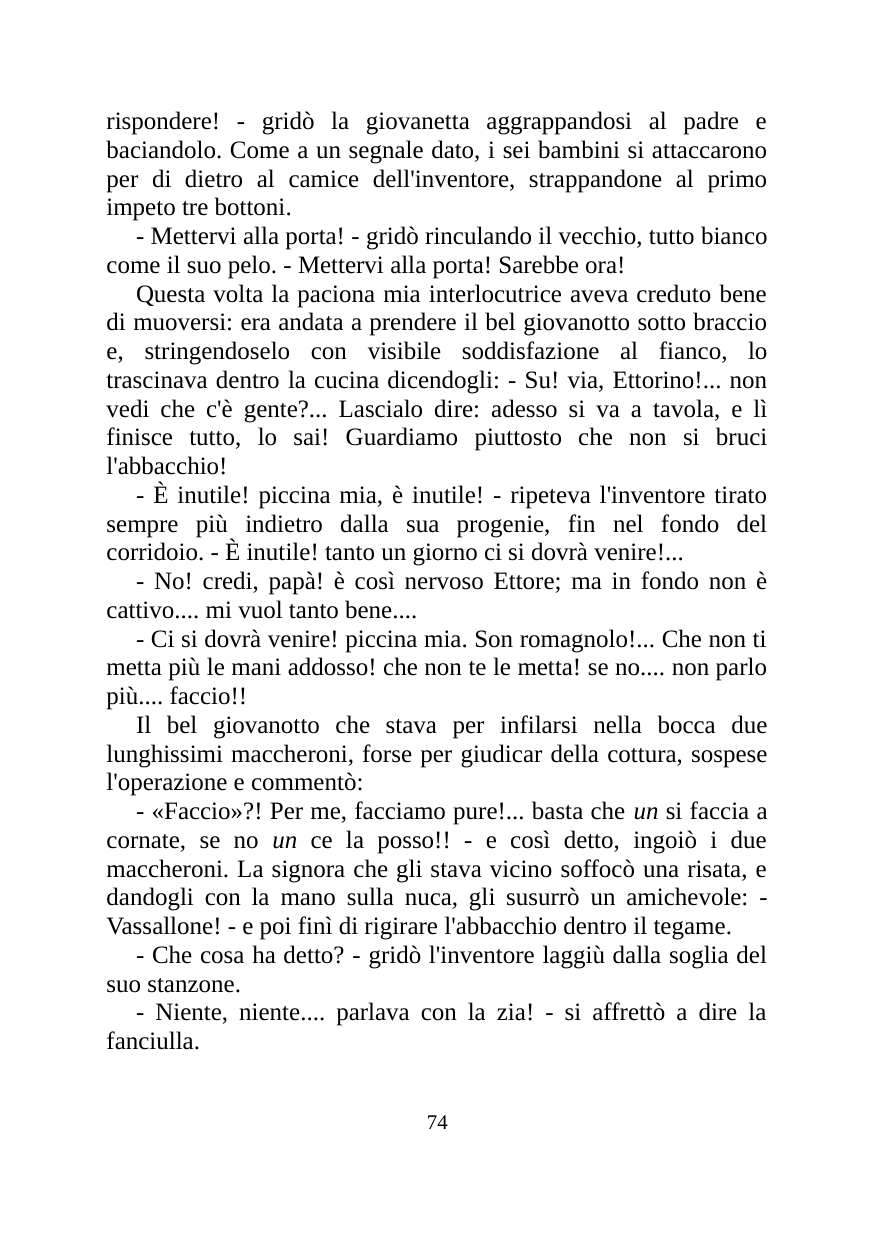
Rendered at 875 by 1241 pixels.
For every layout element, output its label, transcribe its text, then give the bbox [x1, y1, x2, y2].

text - Che cosa ha detto? - gridò l'inventore laggiù dalla soglia del suo stanzone. [106, 940, 768, 997]
text - «Faccio»?! Per me, facciamo pure!... basta che un si faccia a cornate, se no un ce la posso!! - e così detto, ingoiò i due maccheroni. La signora che gli stava vicino soffocò una risata, e dandogli con la mano sulla nuca, gli susurrò un amichevole: - Vassallone! - e poi finì di rigirare l'abbacchio dentro il tegame. [106, 796, 768, 940]
text rispondere! - gridò la giovanetta aggrappandosi al padre e baciandolo. Come a un segnale dato, i sei bambini si attaccarono per di dietro al camice dell'inventore, strappandone al primo impeto tre bottoni. [106, 106, 768, 221]
text - È inutile! piccina mia, è inutile! - ripeteva l'inventore tirato sempre più indietro dalla sua progenie, fin nel fondo del corridoio. - È inutile! tanto un giorno ci si dovrà venire!... [106, 480, 768, 566]
text - Niente, niente.... parlava con la zia! - si affrettò a dire la fanciulla. [106, 997, 768, 1055]
text Il bel giovanotto che stava per infilarsi nella bocca due lunghissimi maccheroni, forse per giudicar della cottura, sospese l'operazione e commentò: [106, 710, 768, 796]
text Questa volta la paciona mia interlocutrice aveva creduto bene di muoversi: era andata a prendere il bel giovanotto sotto braccio e, stringendoselo con visibile soddisfazione al fianco, lo trascinava dentro la cucina dicendogli: - Su! via, Ettorino!... non vedi che c'è gente?... Lascialo dire: adesso si va a tavola, e lì finisce tutto, lo sai! Guardiamo piuttosto che non si bruci l'abbacchio! [106, 279, 768, 480]
text - Mettervi alla porta! - gridò rinculando il vecchio, tutto bianco come il suo pelo. - Mettervi alla porta! Sarebbe ora! [106, 221, 768, 279]
text - No! credi, papà! è così nervoso Ettore; ma in fondo non è cattivo.... mi vuol tanto bene.... [106, 566, 768, 624]
text - Ci si dovrà venire! piccina mia. Son romagnolo!... Che non ti metta più le mani addosso! che non te le metta! se no.... non parlo più.... faccio!! [106, 624, 768, 710]
